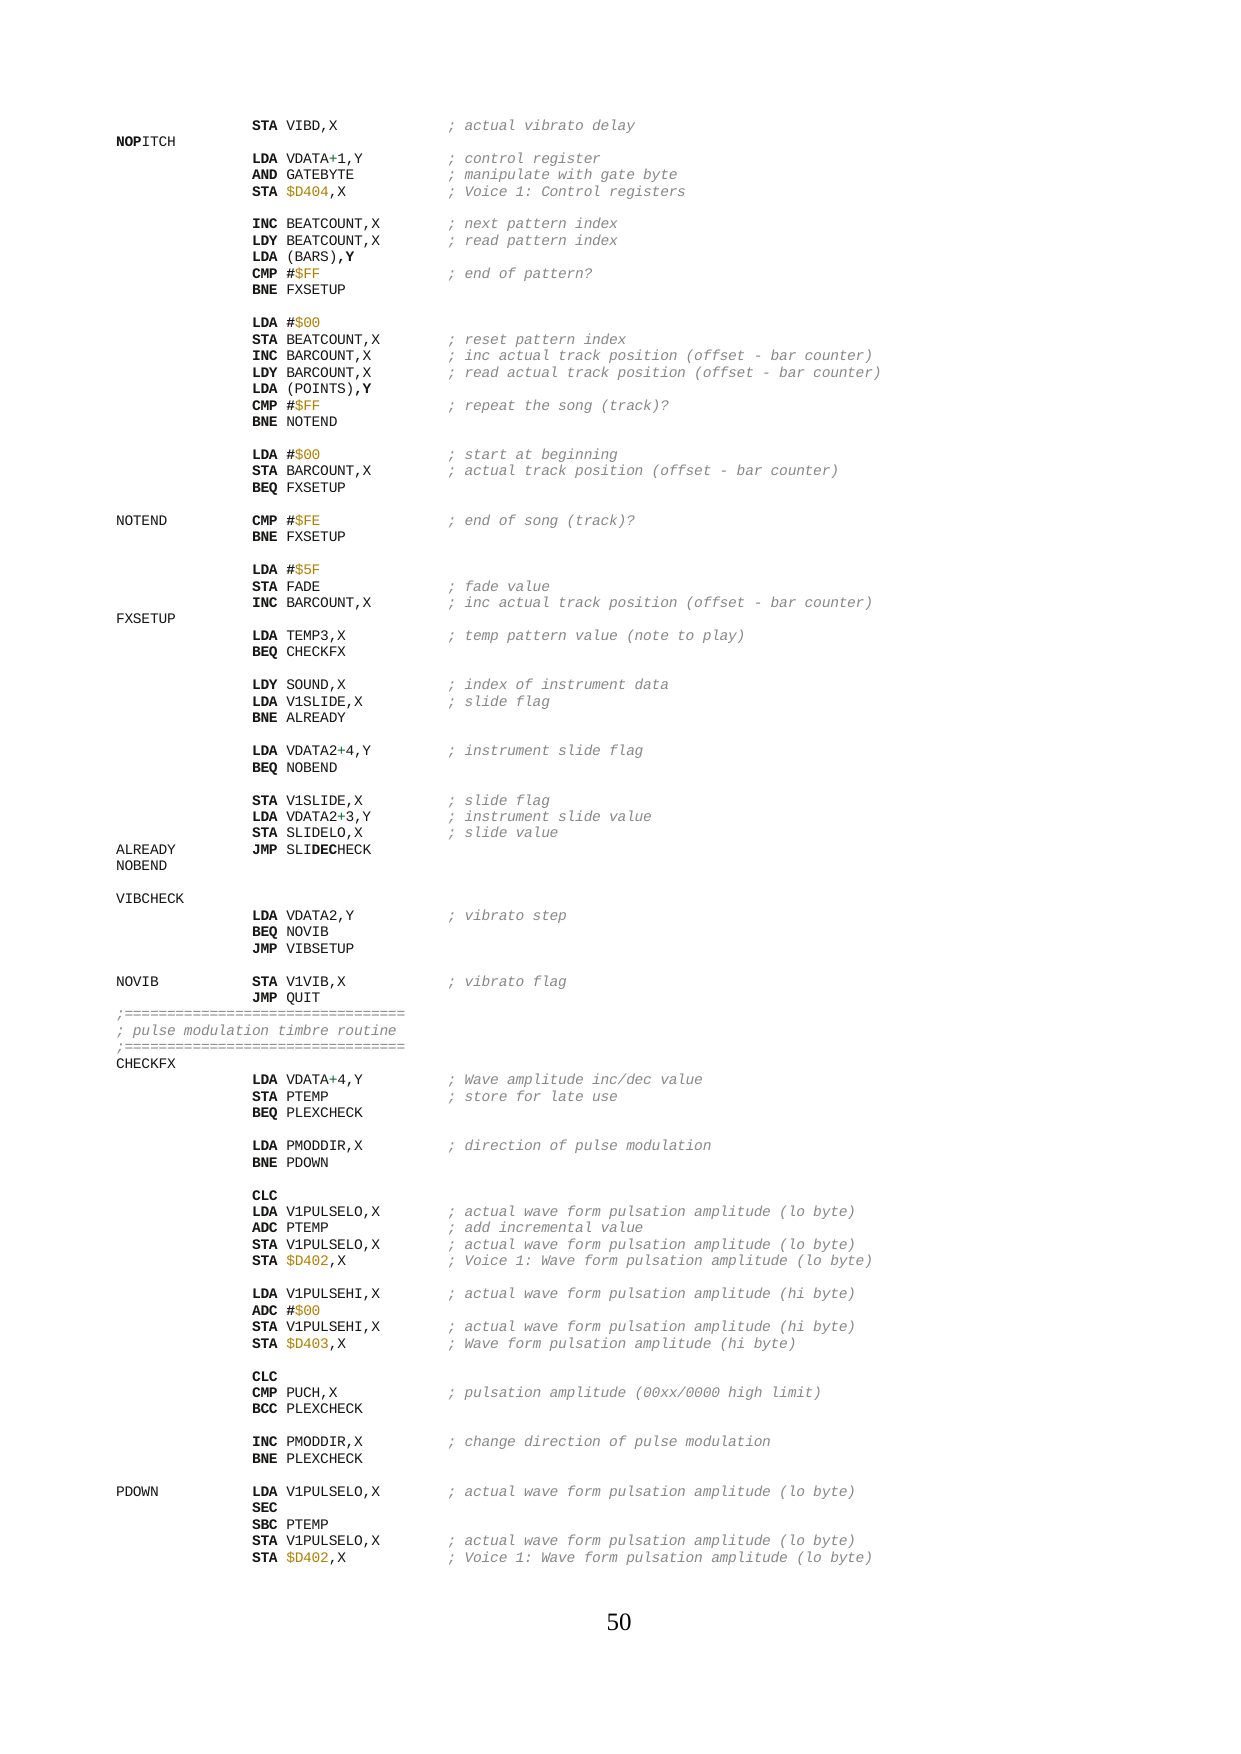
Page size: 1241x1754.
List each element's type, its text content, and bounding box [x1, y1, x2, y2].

text CLC [116, 1188, 1122, 1204]
text LDA VDATA+1,Y ; control register [116, 151, 1122, 167]
text STA SLIDELO,X ; slide value [116, 826, 1122, 842]
text JMP QUIT [116, 990, 1122, 1007]
text STA FADE ; fade value [116, 579, 1122, 595]
text BNE FXSETUP [116, 283, 1122, 299]
text CHECKFX [116, 1056, 1122, 1073]
text BNE FXSETUP [116, 529, 1122, 546]
text LDA V1SLIDE,X ; slide flag [116, 694, 1122, 711]
text CMP #$FF ; repeat the song (track)? [116, 398, 1122, 414]
text STA $D403,X ; Wave form pulsation amplitude (hi byte) [116, 1336, 1122, 1352]
text SEC [116, 1501, 1122, 1517]
text STA V1PULSELO,X ; actual wave form pulsation amplitude (lo byte) [116, 1533, 1122, 1550]
text LDA (POINTS),Y [116, 381, 1122, 398]
text AND GATEBYTE ; manipulate with gate byte [116, 167, 1122, 184]
text STA BEATCOUNT,X ; reset pattern index [116, 332, 1122, 348]
text LDY SOUND,X ; index of instrument data [116, 678, 1122, 694]
text STA V1PULSELO,X ; actual wave form pulsation amplitude (lo byte) [116, 1237, 1122, 1254]
text LDA (BARS),Y [116, 250, 1122, 266]
text ADC PTEMP ; add incremental value [116, 1221, 1122, 1237]
text STA V1SLIDE,X ; slide flag [116, 793, 1122, 809]
text BEQ CHECKFX [116, 645, 1122, 661]
text STA $D402,X ; Voice 1: Wave form pulsation amplitude (lo byte) [116, 1550, 1122, 1566]
text LDA #$00 [116, 316, 1122, 332]
text LDA #$5F [116, 562, 1122, 579]
text STA VIBD,X ; actual vibrato delay [116, 118, 1122, 134]
text NOBEND [116, 859, 1122, 875]
text CLC [116, 1369, 1122, 1385]
text BNE ALREADY [116, 711, 1122, 727]
text STA $D404,X ; Voice 1: Control registers [116, 184, 1122, 200]
text STA PTEMP ; store for late use [116, 1089, 1122, 1106]
text SBC PTEMP [116, 1517, 1122, 1533]
text INC BEATCOUNT,X ; next pattern index [116, 217, 1122, 233]
text LDA V1PULSELO,X ; actual wave form pulsation amplitude (lo byte) [116, 1204, 1122, 1221]
text ALREADY JMP SLIDECHECK [116, 842, 1122, 859]
text STA V1PULSEHI,X ; actual wave form pulsation amplitude (hi byte) [116, 1319, 1122, 1336]
text CMP PUCH,X ; pulsation amplitude (00xx/0000 high limit) [116, 1385, 1122, 1402]
text LDA VDATA2,Y ; vibrato step [116, 908, 1122, 924]
text INC BARCOUNT,X ; inc actual track position (offset - bar counter) [116, 595, 1122, 612]
text STA BARCOUNT,X ; actual track position (offset - bar counter) [116, 464, 1122, 480]
text BEQ FXSETUP [116, 480, 1122, 497]
text ;================================= [116, 1007, 1122, 1023]
text BNE PDOWN [116, 1155, 1122, 1171]
text JMP VIBSETUP [116, 941, 1122, 957]
text STA $D402,X ; Voice 1: Wave form pulsation amplitude (lo byte) [116, 1254, 1122, 1270]
text PDOWN LDA V1PULSELO,X ; actual wave form pulsation amplitude (lo byte) [116, 1484, 1122, 1501]
text LDA VDATA+4,Y ; Wave amplitude inc/dec value [116, 1073, 1122, 1089]
text BNE NOTEND [116, 414, 1122, 431]
text LDA TEMP3,X ; temp pattern value (note to play) [116, 628, 1122, 645]
text NOTEND CMP #$FE ; end of song (track)? [116, 513, 1122, 529]
text BEQ NOBEND [116, 760, 1122, 776]
text CMP #$FF ; end of pattern? [116, 266, 1122, 283]
text BNE PLEXCHECK [116, 1451, 1122, 1468]
text LDA VDATA2+4,Y ; instrument slide flag [116, 743, 1122, 760]
text ;================================= [116, 1040, 1122, 1056]
text INC BARCOUNT,X ; inc actual track position (offset - bar counter) [116, 348, 1122, 365]
text ADC #$00 [116, 1303, 1122, 1319]
text VIBCHECK [116, 892, 1122, 908]
text FXSETUP [116, 612, 1122, 628]
text INC PMODDIR,X ; change direction of pulse modulation [116, 1435, 1122, 1451]
text NOPITCH [116, 134, 1122, 151]
text ; pulse modulation timbre routine [116, 1023, 1122, 1040]
text NOVIB STA V1VIB,X ; vibrato flag [116, 974, 1122, 990]
text LDA V1PULSEHI,X ; actual wave form pulsation amplitude (hi byte) [116, 1287, 1122, 1303]
text LDY BARCOUNT,X ; read actual track position (offset - bar counter) [116, 365, 1122, 381]
text BEQ PLEXCHECK [116, 1106, 1122, 1122]
text LDA #$00 ; start at beginning [116, 447, 1122, 464]
text LDY BEATCOUNT,X ; read pattern index [116, 233, 1122, 250]
text BCC PLEXCHECK [116, 1402, 1122, 1418]
text BEQ NOVIB [116, 924, 1122, 941]
text LDA PMODDIR,X ; direction of pulse modulation [116, 1138, 1122, 1155]
text LDA VDATA2+3,Y ; instrument slide value [116, 809, 1122, 826]
